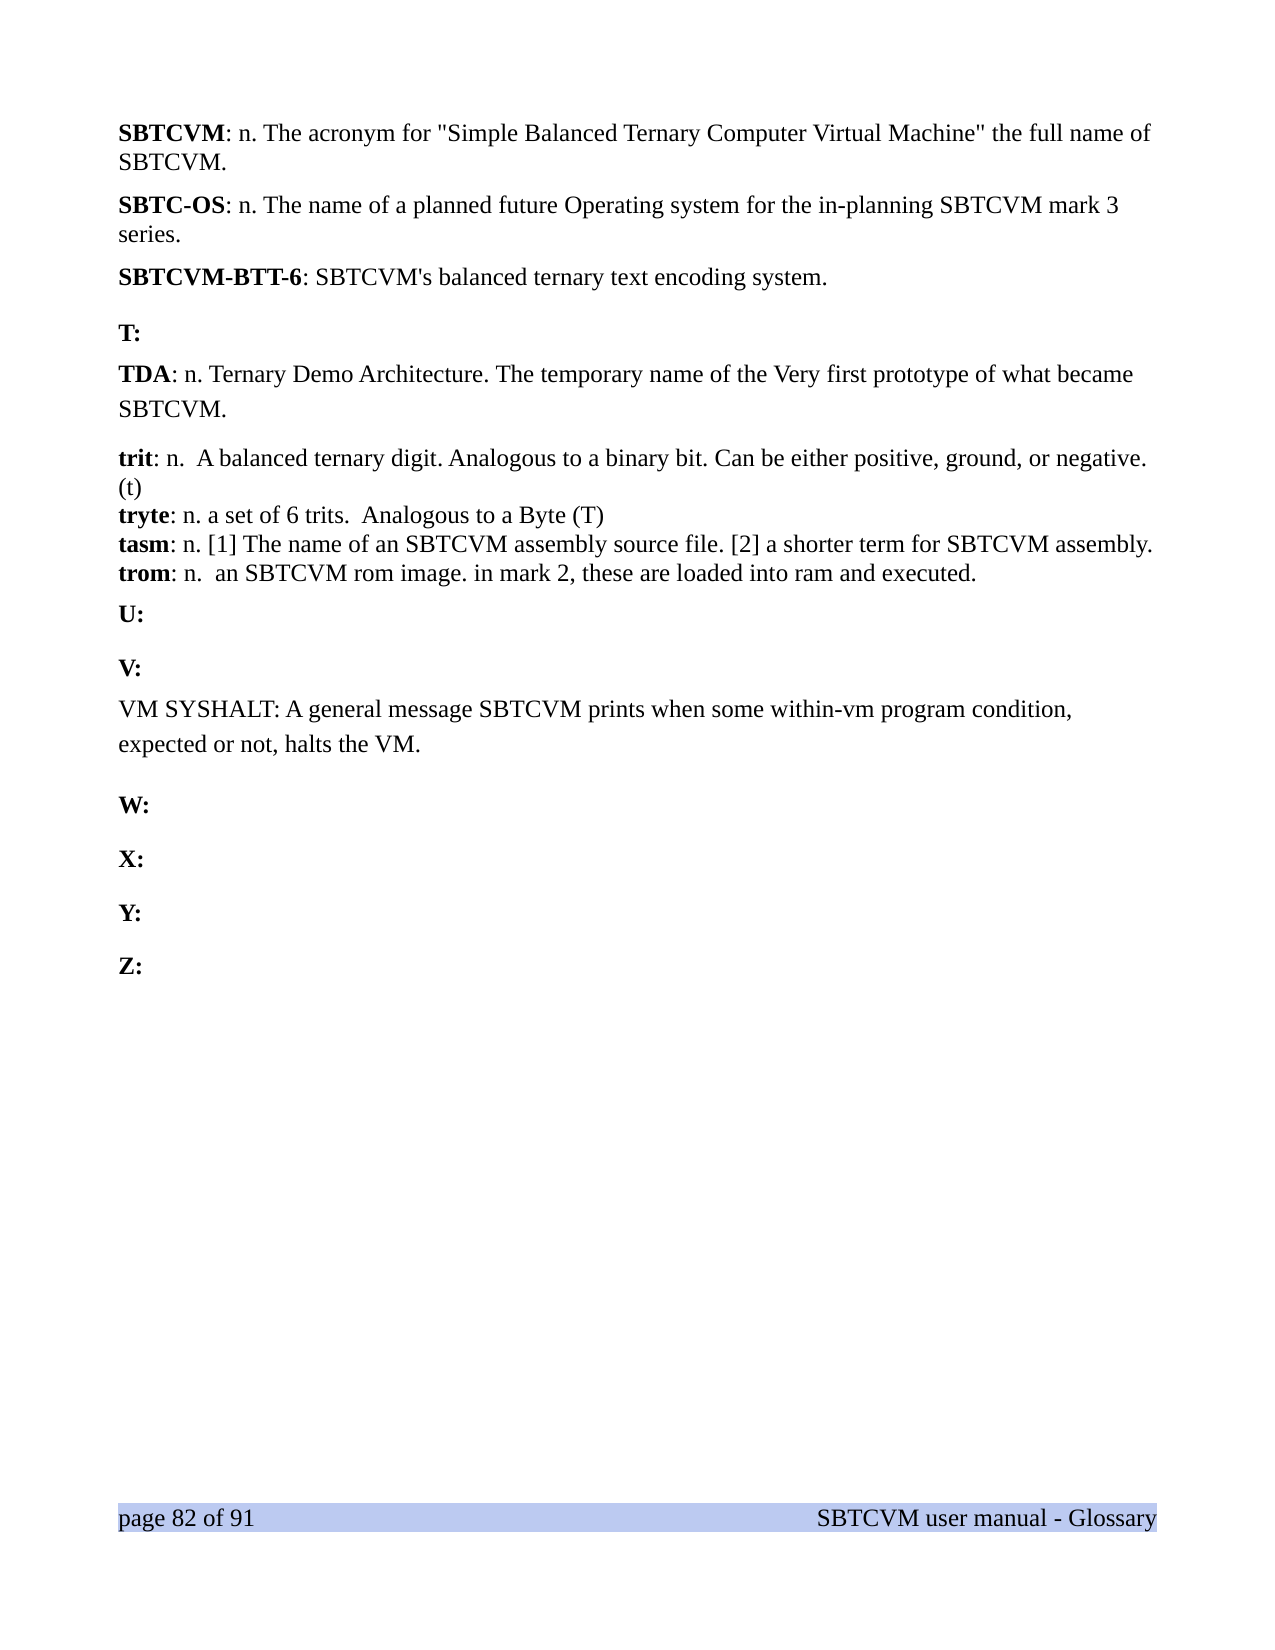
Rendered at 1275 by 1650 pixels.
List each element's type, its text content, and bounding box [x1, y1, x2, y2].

subtitle W: [118, 790, 1157, 819]
subtitle U: [118, 599, 1157, 628]
text TDA: n. Ternary Demo Architecture. The temporary name of the Very first prototype of what became SBTCVM. [118, 359, 1157, 423]
text tasm: n. [1] The name of an SBTCVM assembly source file. [2] a shorter term for SBTCVM assembly. [118, 529, 1157, 558]
text tryte: n. a set of 6 trits. Analogous to a Byte (T) [118, 500, 1157, 529]
text trit: n. A balanced ternary digit. Analogous to a binary bit. Can be either positive, ground, or negative. (t) [118, 443, 1157, 500]
subtitle Z: [118, 951, 1157, 980]
subtitle Y: [118, 898, 1157, 926]
text VM SYSHALT: A general message SBTCVM prints when some within-vm program condition, expected or not, halts the VM. [118, 694, 1157, 757]
subtitle X: [118, 844, 1157, 873]
text SBTCVM-BTT-6: SBTCVM's balanced ternary text encoding system. [118, 262, 1157, 291]
subtitle V: [118, 653, 1157, 682]
subtitle T: [118, 318, 1157, 347]
text trom: n. an SBTCVM rom image. in mark 2, these are loaded into ram and executed. [118, 558, 1157, 587]
text SBTCVM: n. The acronym for "Simple Balanced Ternary Computer Virtual Machine" the full name of SBTCVM. [118, 118, 1157, 176]
text SBTC-OS: n. The name of a planned future Operating system for the in-planning SBTCVM mark 3 series. [118, 190, 1157, 248]
